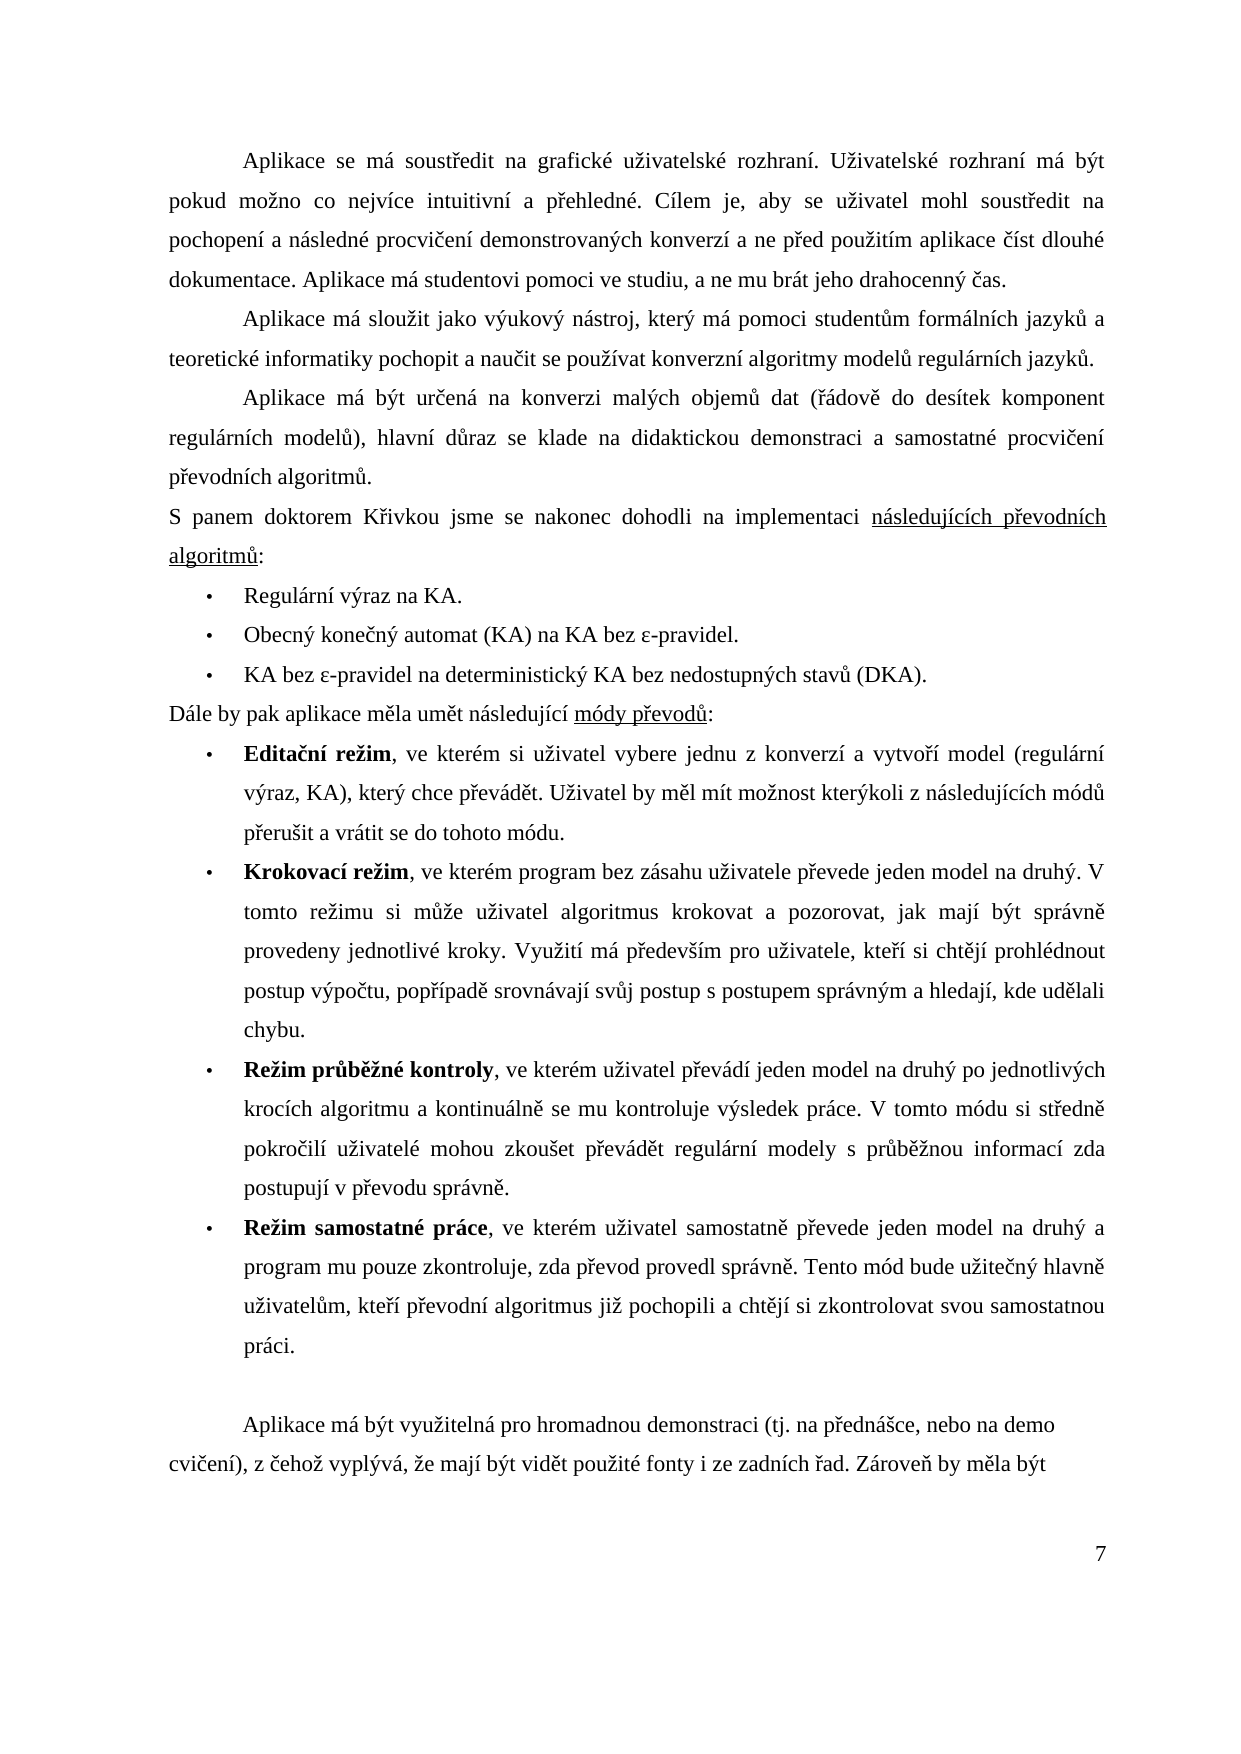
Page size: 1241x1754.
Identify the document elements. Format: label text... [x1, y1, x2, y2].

list Obecný konečný automat (KA) na KA bez ε-pravidel. [206, 621, 1106, 648]
list Režim průběžné kontroly, ve kterém uživatel převádí jeden model na druhý po jednotlivých krocích algoritmu a kontinuálně se mu kontroluje výsledek práce. V tomto módu si středně pokročilí uživatelé mohou zkoušet převádět regulární modely s průběžnou informací zda postupují v převodu správně. [206, 1056, 1106, 1200]
text Aplikace má být určená na konverzi malých objemů dat (řádově do desítek komponent regulárních modelů), hlavní důraz se klade na didaktickou demonstraci a samostatné procvičení převodních algoritmů. [169, 384, 1106, 490]
list KA bez ε-pravidel na deterministický KA bez nedostupných stavů (DKA). [206, 661, 1106, 687]
list Krokovací režim, ve kterém program bez zásahu uživatele převede jeden model na druhý. V tomto režimu si může uživatel algoritmus krokovat a pozorovat, jak mají být správně provedeny jednotlivé kroky. Využití má především pro uživatele, kteří si chtějí prohlédnout postup výpočtu, popřípadě srovnávají svůj postup s postupem správným a hledají, kde udělali chybu. [206, 858, 1106, 1042]
list Editační režim, ve kterém si uživatel vybere jednu z konverzí a vytvoří model (regulární výraz, KA), který chce převádět. Uživatel by měl mít možnost kterýkoli z následujících módů přerušit a vrátit se do tohoto módu. [206, 740, 1106, 845]
text S panem doktorem Křivkou jsme se nakonec dohodli na implementaci následujících převodních algoritmů: [169, 503, 1106, 569]
text Aplikace má být využitelná pro hromadnou demonstraci (tj. na přednášce, nebo na demo [169, 1411, 1106, 1437]
text cvičení), z čehož vyplývá, že mají být vidět použité fonty i ze zadních řad. Zároveň by měla být [169, 1450, 1106, 1477]
list Regulární výraz na KA. [206, 582, 1106, 608]
text Aplikace se má soustředit na grafické uživatelské rozhraní. Uživatelské rozhraní má být pokud možno co nejvíce intuitivní a přehledné. Cílem je, aby se uživatel mohl soustředit na pochopení a následné procvičení demonstrovaných konverzí a ne před použitím aplikace číst dlouhé dokumentace. Aplikace má studentovi pomoci ve studiu, a ne mu brát jeho drahocenný čas. [169, 148, 1106, 292]
text Dále by pak aplikace měla umět následující módy převodů: [169, 700, 1106, 727]
list Režim samostatné práce, ve kterém uživatel samostatně převede jeden model na druhý a program mu pouze zkontroluje, zda převod provedl správně. Tento mód bude užitečný hlavně uživatelům, kteří převodní algoritmus již pochopili a chtějí si zkontrolovat svou samostatnou práci. [206, 1213, 1106, 1358]
text Aplikace má sloužit jako výukový nástroj, který má pomoci studentům formálních jazyků a teoretické informatiky pochopit a naučit se používat konverzní algoritmy modelů regulárních jazyků. [169, 306, 1106, 371]
